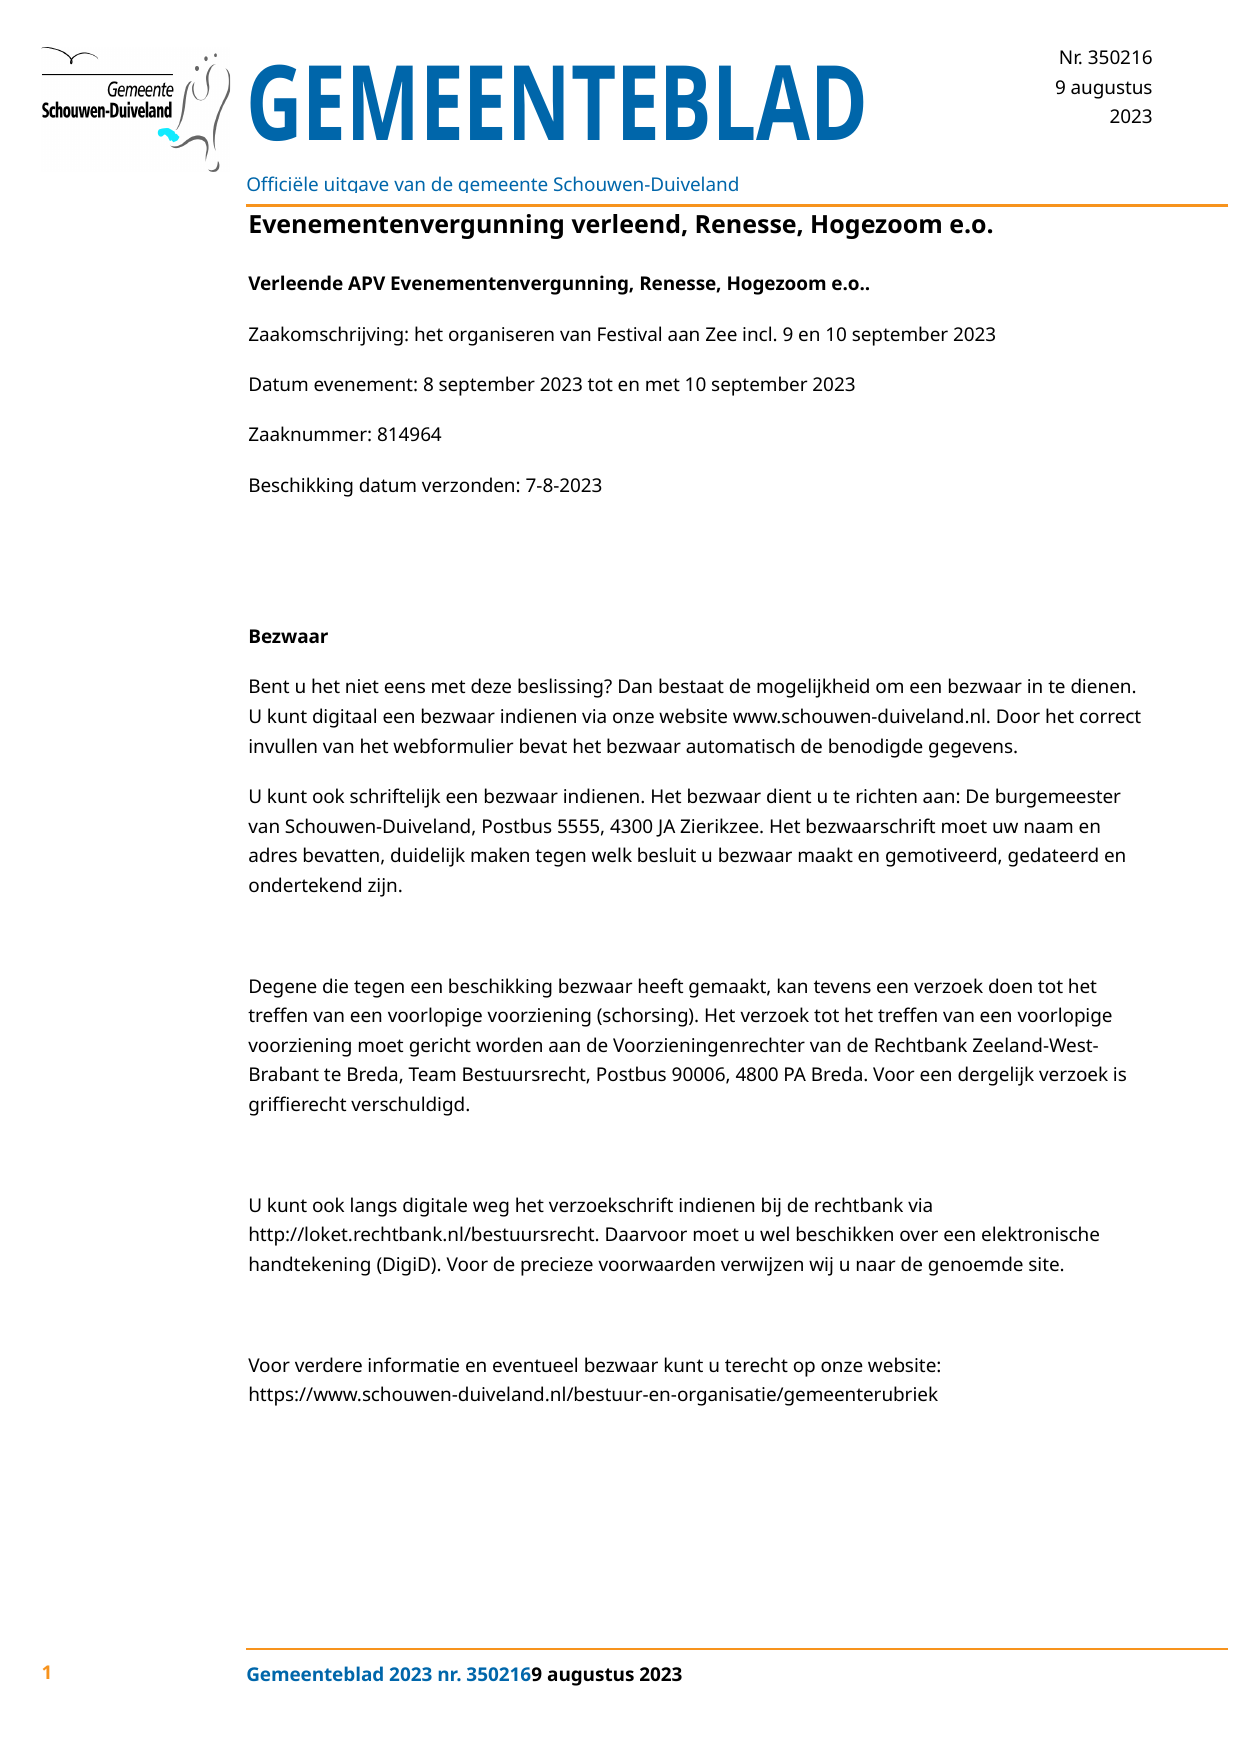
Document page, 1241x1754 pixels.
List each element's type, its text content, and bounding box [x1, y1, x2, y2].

text Bent u het niet eens met deze beslissing? Dan bestaat de mogelijkheid om een bezwaar in te dienen. U kunt digitaal een bezwaar indienen via onze website www.schouwen-duiveland.nl. Door het correct invullen van het webformulier bevat het bezwaar automatisch de benodigde gegevens. [248, 674, 1152, 758]
text Evenementenvergunning verleend, Renesse, Hogezoom e.o. [248, 207, 1152, 241]
text Degene die tegen een beschikking bezwaar heeft gemaakt, kan tevens een verzoek doen tot het treffen van een voorlopige voorziening (schorsing). Het verzoek tot het treffen van een voorlopige voorziening moet gericht worden aan de Voorzieningenrechter van de Rechtbank Zeeland-West-Brabant te Breda, Team Bestuursrecht, Postbus 90006, 4800 PA Breda. Voor een dergelijk verzoek is griffierecht verschuldigd. [248, 973, 1152, 1117]
text Voor verdere informatie en eventueel bezwaar kunt u terecht op onze website: https://www.schouwen-duiveland.nl/bestuur-en-organisatie/gemeenterubriek [248, 1352, 1152, 1407]
text Zaaknummer: 814964 [248, 422, 1152, 447]
picture [41, 47, 231, 172]
text Beschikking datum verzonden: 7-8-2023 [248, 472, 1152, 498]
text Bezwaar [248, 623, 1152, 649]
text Verleende APV Evenementenvergunning, Renesse, Hogezoom e.o.. [248, 270, 1152, 296]
text U kunt ook langs digitale weg het verzoekschrift indienen bij de rechtbank via http://loket.rechtbank.nl/bestuursrecht. Daarvoor moet u wel beschikken over een elektronische handtekening (DigiD). Voor de precieze voorwaarden verwijzen wij u naar de genoemde site. [248, 1192, 1152, 1277]
text Zaakomschrijving: het organiseren van Festival aan Zee incl. 9 en 10 september 2023 [248, 321, 1152, 346]
text Datum evenement: 8 september 2023 tot en met 10 september 2023 [248, 371, 1152, 397]
text U kunt ook schriftelijk een bezwaar indienen. Het bezwaar dient u te richten aan: De burgemeester van Schouwen-Duiveland, Postbus 5555, 4300 JA Zierikzee. Het bezwaarschrift moet uw naam en adres bevatten, duidelijk maken tegen welk besluit u bezwaar maakt en gemotiveerd, gedateerd en ondertekend zijn. [248, 783, 1152, 898]
